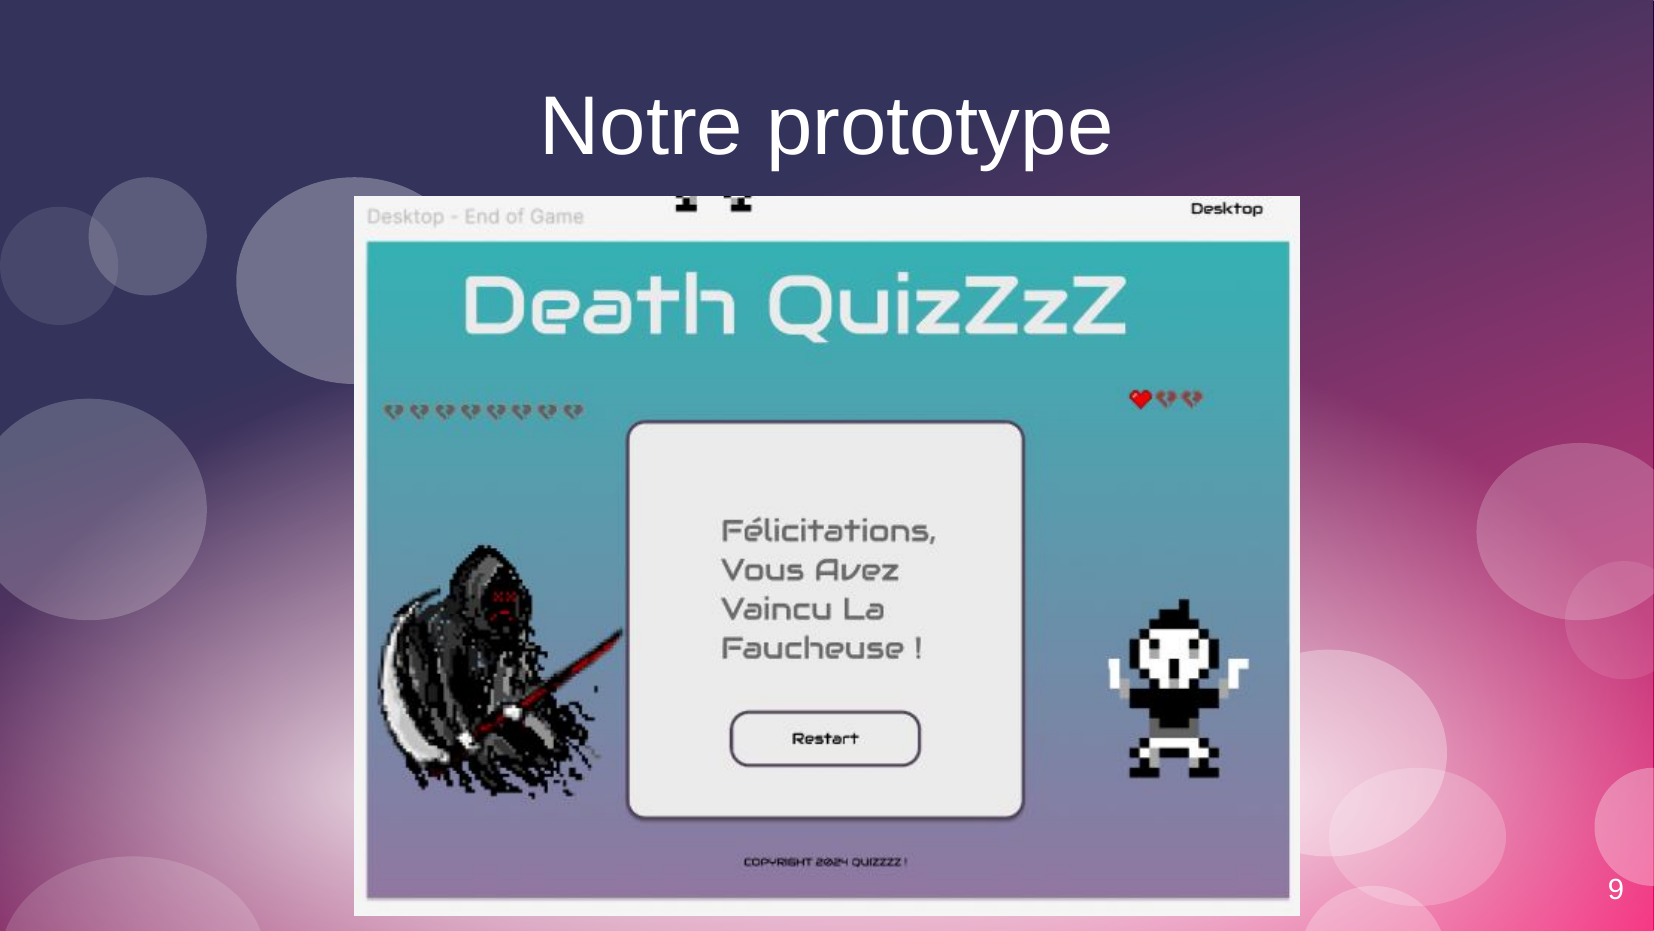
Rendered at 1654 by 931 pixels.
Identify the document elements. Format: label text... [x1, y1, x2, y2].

title Notre prototype [88, 44, 1565, 207]
picture [354, 196, 1300, 916]
